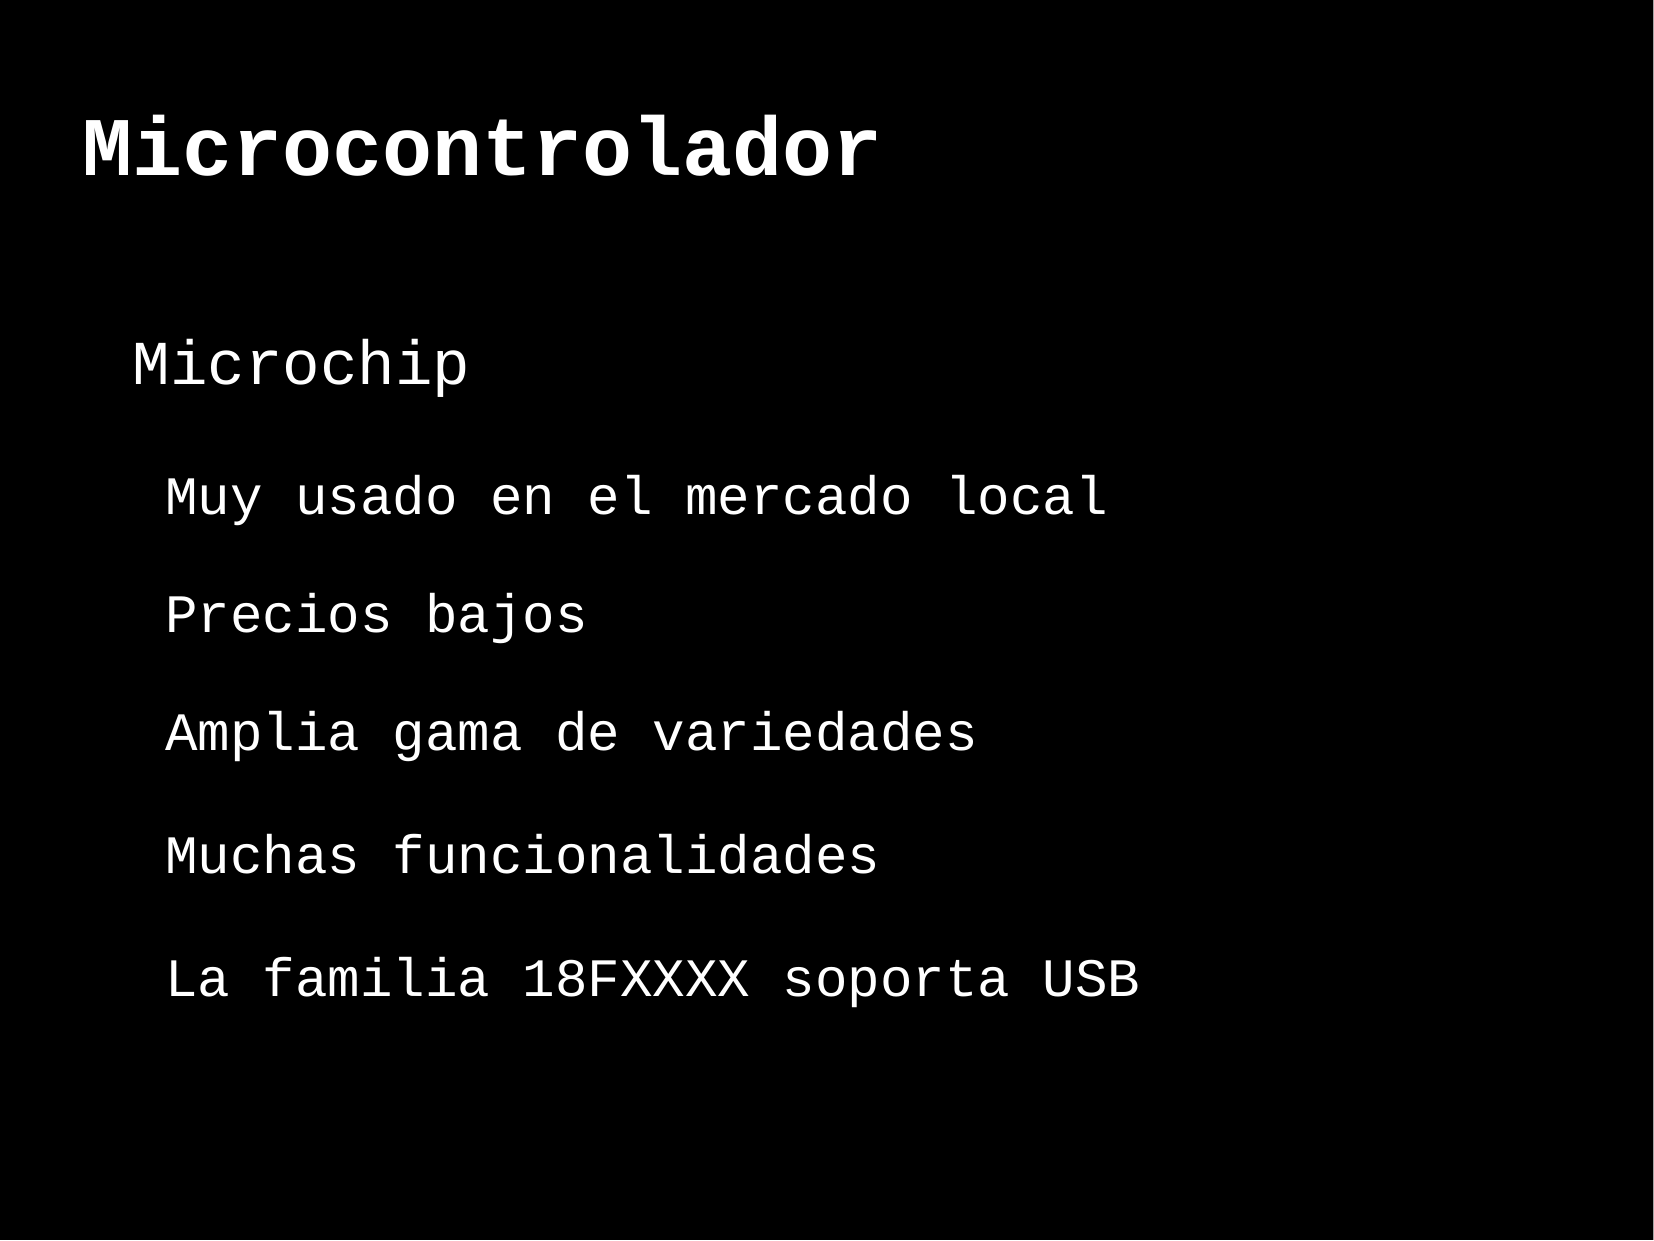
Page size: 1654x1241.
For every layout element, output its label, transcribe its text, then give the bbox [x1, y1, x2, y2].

text_box [118, 561, 1595, 632]
text_box Microchip Muy usado en el mercado local Precios bajos Amplia gama de variedades Muchas funcionalidades La familia 18FXXXX soporta USB [118, 324, 1175, 561]
text_box Microchip Muy usado en el mercado local Precios bajos Amplia gama de variedades Muchas funcionalidades La familia 18FXXXX soporta USB [118, 632, 1175, 1021]
title Microcontrolador [82, 49, 1571, 257]
subtitle [82, 590, 1571, 1098]
